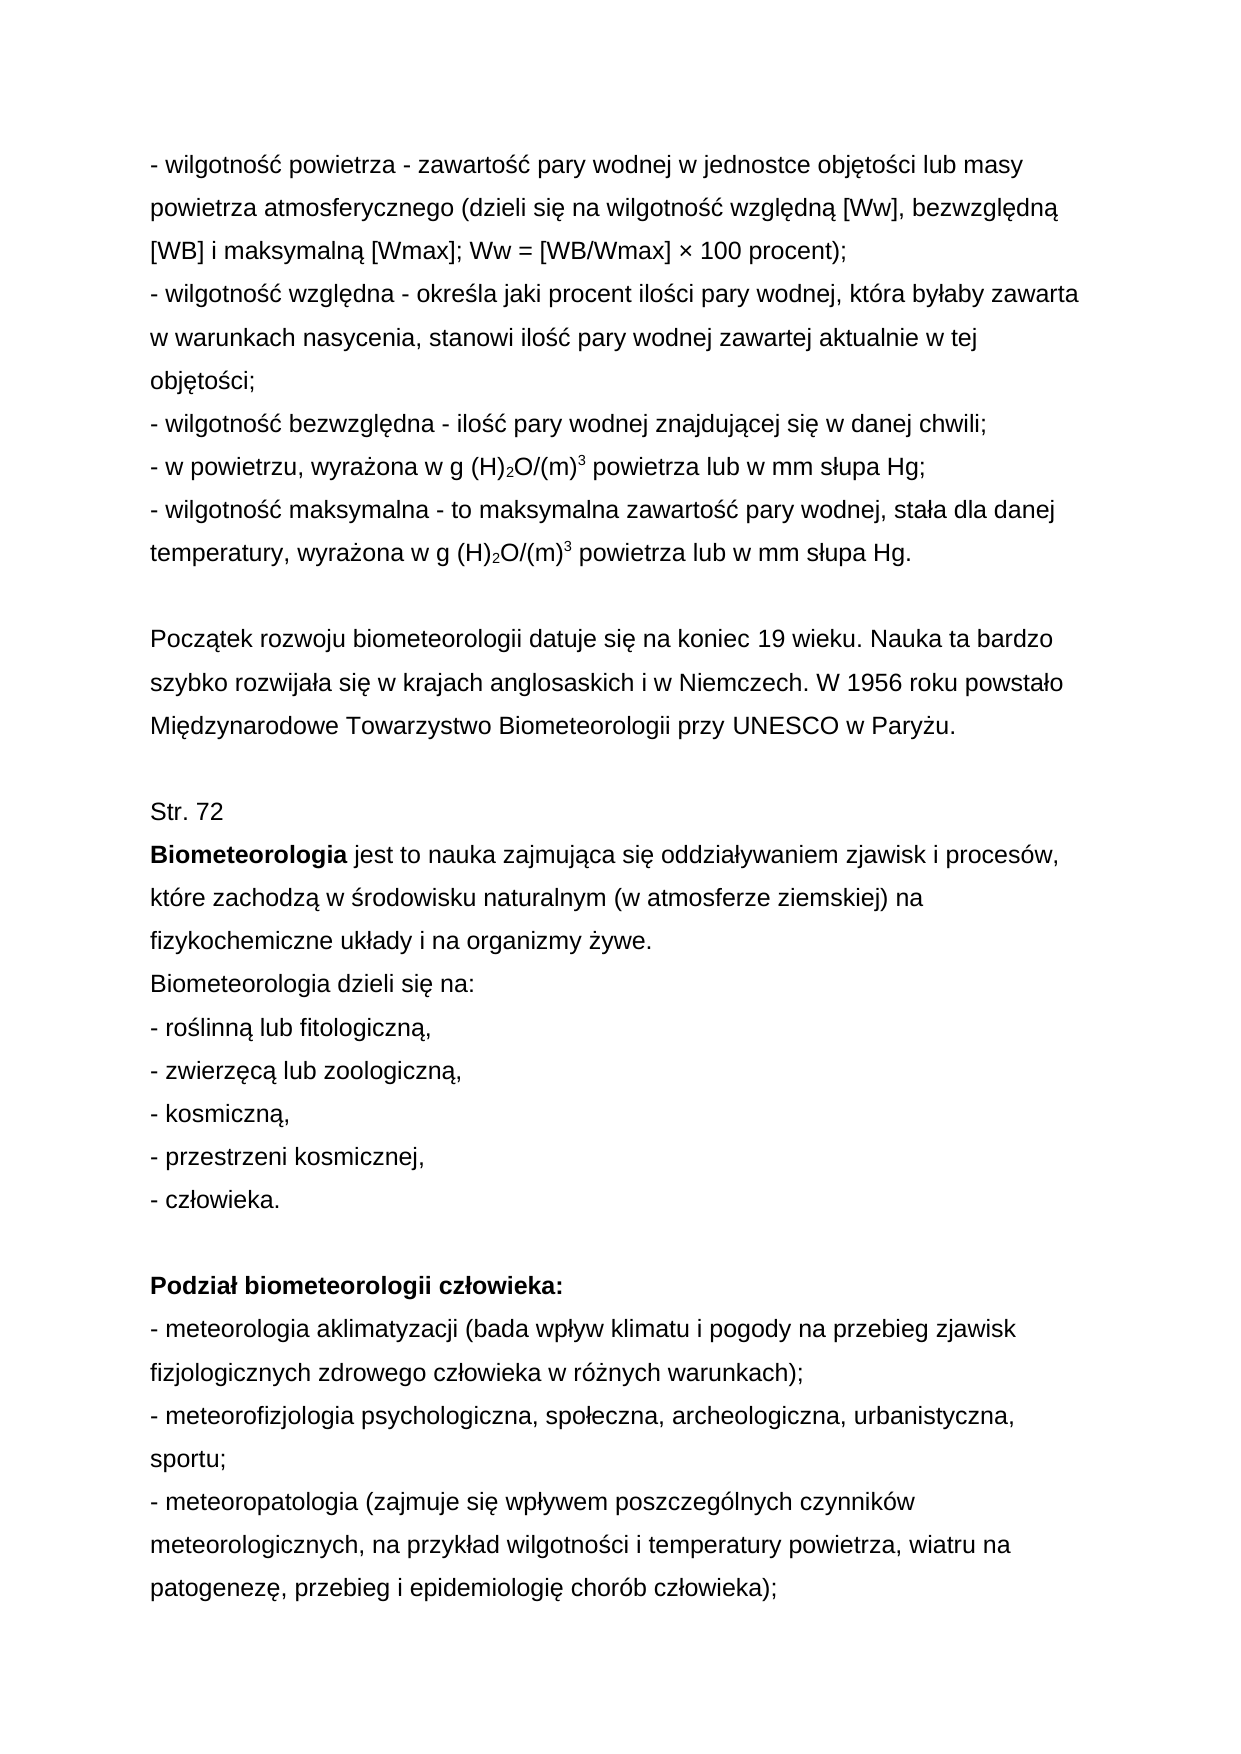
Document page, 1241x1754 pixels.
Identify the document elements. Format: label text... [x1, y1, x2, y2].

text - meteorofizjologia psychologiczna, społeczna, archeologiczna, urbanistyczna, sportu; [150, 1401, 1090, 1472]
text - przestrzeni kosmicznej, [150, 1142, 1090, 1171]
text - meteoropatologia (zajmuje się wpływem poszczególnych czynników meteorologicznych, na przykład wilgotności i temperatury powietrza, wiatru na patogenezę, przebieg i epidemiologię chorób człowieka); [150, 1487, 1090, 1602]
text - w powietrzu, wyrażona w g (H)2O/(m)3 powietrza lub w mm słupa Hg; [150, 452, 1090, 481]
text Podział biometeorologii człowieka: [150, 1271, 1090, 1300]
text Str. 72 [150, 797, 1090, 826]
text - wilgotność powietrza - zawartość pary wodnej w jednostce objętości lub masy powietrza atmosferycznego (dzieli się na wilgotność względną [Ww], bezwzględną [WB] i maksymalną [Wmax]; Ww = [WB/Wmax] × 100 procent); [150, 150, 1090, 265]
text - roślinną lub fitologiczną, [150, 1012, 1090, 1041]
text Biometeorologia jest to nauka zajmująca się oddziaływaniem zjawisk i procesów, które zachodzą w środowisku naturalnym (w atmosferze ziemskiej) na fizykochemiczne układy i na organizmy żywe. [150, 840, 1090, 955]
text - meteorologia aklimatyzacji (bada wpływ klimatu i pogody na przebieg zjawisk fizjologicznych zdrowego człowieka w różnych warunkach); [150, 1314, 1090, 1386]
text Początek rozwoju biometeorologii datuje się na koniec 19 wieku. Nauka ta bardzo szybko rozwijała się w krajach anglosaskich i w Niemczech. W 1956 roku powstało Międzynarodowe Towarzystwo Biometeorologii przy UNESCO w Paryżu. [150, 624, 1090, 739]
text - wilgotność maksymalna - to maksymalna zawartość pary wodnej, stała dla danej temperatury, wyrażona w g (H)2O/(m)3 powietrza lub w mm słupa Hg. [150, 495, 1090, 567]
text - zwierzęcą lub zoologiczną, [150, 1056, 1090, 1084]
text - wilgotność bezwzględna - ilość pary wodnej znajdującej się w danej chwili; [150, 409, 1090, 437]
text - kosmiczną, [150, 1099, 1090, 1127]
text - człowieka. [150, 1185, 1090, 1214]
text - wilgotność względna - określa jaki procent ilości pary wodnej, która byłaby zawarta w warunkach nasycenia, stanowi ilość pary wodnej zawartej aktualnie w tej objętości; [150, 279, 1090, 394]
text Biometeorologia dzieli się na: [150, 969, 1090, 998]
